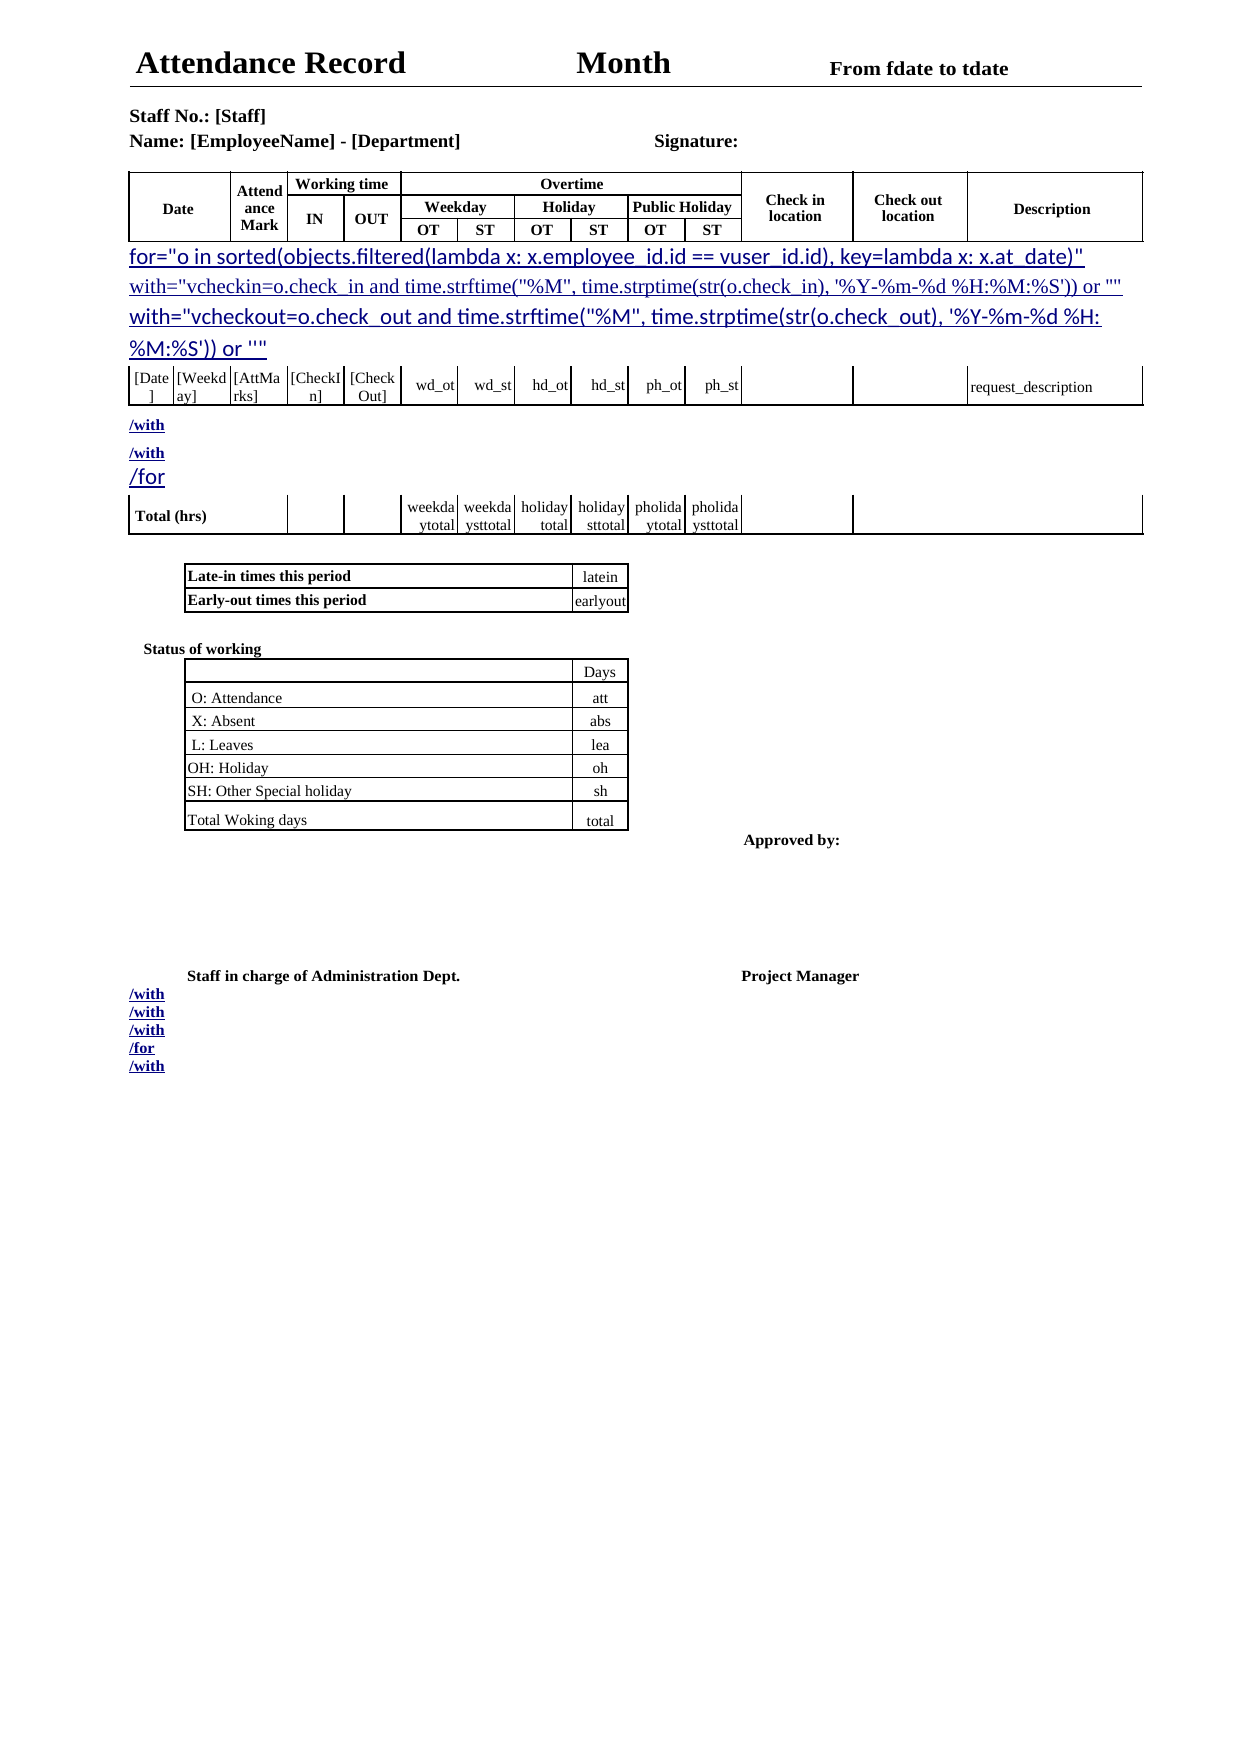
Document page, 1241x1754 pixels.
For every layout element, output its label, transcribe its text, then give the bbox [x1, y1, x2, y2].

text /with [129, 1003, 1143, 1021]
table_header ph_st [686, 366, 741, 404]
table_header Total (hrs) [130, 495, 287, 533]
table_header wd_st [458, 366, 514, 404]
table_cell ST [458, 219, 514, 241]
table_header Description [968, 173, 1142, 241]
text /with [129, 416, 1143, 434]
text /with [129, 985, 1143, 1003]
table_header holidaysttotal [572, 495, 627, 533]
table_header [186, 660, 572, 681]
table_cell Total Woking days [186, 802, 572, 829]
table_header request_description [968, 366, 1142, 404]
table_header [288, 495, 343, 533]
table_cell oh [573, 755, 627, 777]
table_cell Early-out times this period [186, 589, 572, 611]
text /with [129, 1057, 1143, 1074]
text with="vcheckin=o.check_in and time.strftime("%M", time.strptime(str(o.check_in), '%Y-%m-%d %H:%M:%S')) or ''" [129, 274, 1143, 298]
table_header Working time [288, 173, 400, 194]
table_cell abs [573, 708, 627, 729]
text Staff in charge of Administration Dept. Project Manager [187, 967, 1143, 985]
table_cell OT [402, 219, 457, 241]
text /with [129, 444, 1143, 462]
table_header [CheckIn] [288, 366, 343, 404]
table_header hd_st [572, 366, 627, 404]
table_cell lea [573, 731, 627, 754]
text /for [129, 1039, 1143, 1057]
table_cell Public Holiday [629, 196, 741, 217]
text /for [129, 462, 1143, 490]
table_header pholidaytotal [629, 495, 684, 533]
table_cell IN [288, 196, 343, 241]
table_cell total [573, 802, 627, 829]
table_header Overtime [402, 173, 741, 194]
table_header wd_ot [402, 366, 457, 404]
text Status of working [143, 640, 1143, 658]
table_cell sh [573, 778, 627, 800]
table_header Check in location [742, 173, 852, 241]
table_header latein [573, 565, 627, 587]
table_cell OT [629, 219, 684, 241]
text with="vcheckout=o.check_out and time.strftime("%M", time.strptime(str(o.check_out), '%Y-%m-%d %H:%M:%S')) or ''" [129, 302, 1143, 362]
table_cell Weekday [402, 196, 514, 217]
table_cell SH: Other Special holiday [186, 778, 572, 800]
table_cell L: Leaves [186, 731, 572, 754]
text for="o in sorted(objects.filtered(lambda x: x.employee_id.id == vuser_id.id), key=lambda x: x.at_date)" [129, 242, 1143, 270]
table_header [854, 366, 967, 404]
table_cell OT [515, 219, 570, 241]
table_cell att [573, 683, 627, 707]
table_cell OUT [345, 196, 400, 241]
table_header weekdaytotal [402, 495, 457, 533]
table_header [AttMarks] [231, 366, 287, 404]
table_cell ST [686, 219, 741, 241]
table_header holidaytotal [515, 495, 570, 533]
table_header Late-in times this period [186, 565, 572, 587]
table_cell X: Absent [186, 708, 572, 729]
text Approved by: [143, 831, 1143, 849]
table_cell ST [572, 219, 627, 241]
table_header pholidaysttotal [686, 495, 741, 533]
table_header Attendance Record Month From fdate to tdate [130, 38, 1142, 86]
table_cell OH: Holiday [186, 755, 572, 777]
table_header Days [573, 660, 627, 681]
table_header [742, 366, 852, 404]
table_header ph_ot [629, 366, 684, 404]
table_header Attend ance Mark [231, 173, 287, 241]
table_header [345, 495, 400, 533]
table_header [742, 495, 852, 533]
text /with [129, 1021, 1143, 1039]
table_header [Date] [130, 366, 173, 404]
table_header [CheckOut] [345, 366, 400, 404]
table_header hd_ot [515, 366, 570, 404]
table_header [Weekday] [174, 366, 230, 404]
table_header [854, 495, 1142, 533]
text Name: [EmployeeName] - [Department] Signature: [129, 130, 1143, 151]
table_cell Holiday [515, 196, 627, 217]
text Staff No.: [Staff] [129, 105, 1143, 127]
table_cell earlyout [573, 589, 627, 611]
table_cell O: Attendance [186, 683, 572, 707]
table_header weekdaysttotal [458, 495, 514, 533]
table_header Check out location [854, 173, 967, 241]
table_header Date [130, 173, 230, 241]
